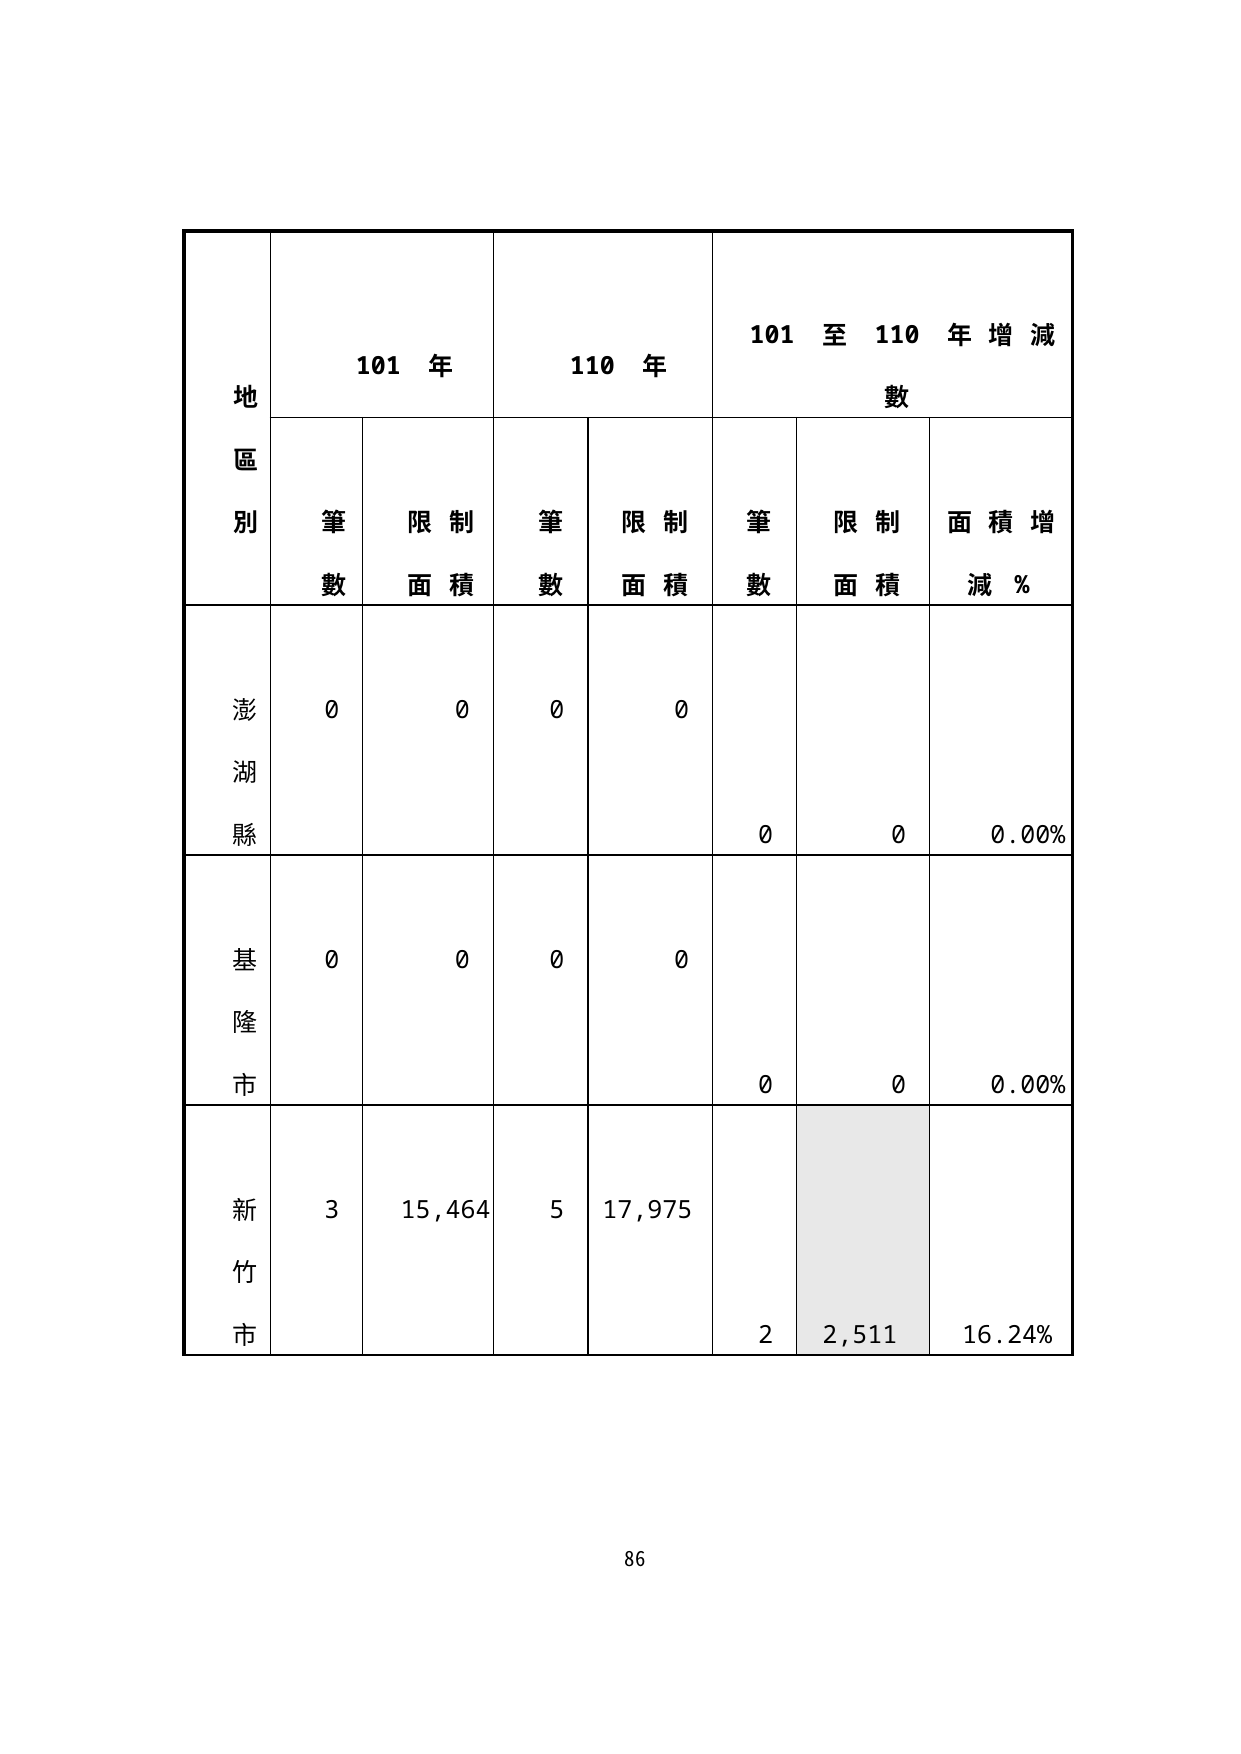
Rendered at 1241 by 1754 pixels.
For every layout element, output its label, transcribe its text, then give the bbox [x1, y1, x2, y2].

table_cell 2 [713, 1106, 796, 1354]
table_cell 限制面積 [797, 418, 929, 604]
table_cell 筆數 [271, 418, 362, 604]
table_cell 0 [797, 606, 929, 854]
table_cell 基隆市 [186, 856, 270, 1104]
table_cell 0 [271, 856, 362, 1104]
table_header 地區別 [186, 233, 270, 604]
table_cell 面積增減% [930, 418, 1071, 604]
table_cell 0 [363, 856, 493, 1104]
table_cell 新竹市 [186, 1106, 270, 1354]
table_header 101年 [271, 233, 493, 417]
table_cell 0 [713, 856, 796, 1104]
table_cell 0 [494, 606, 587, 854]
table_cell 0.00% [930, 856, 1071, 1104]
table_cell 澎湖縣 [186, 606, 270, 854]
table_cell 0 [271, 606, 362, 854]
table_cell 0 [589, 606, 712, 854]
table_cell 2,511 [797, 1106, 929, 1354]
table_cell 3 [271, 1106, 362, 1354]
table_cell 5 [494, 1106, 587, 1354]
table_cell 0 [797, 856, 929, 1104]
table_cell 0 [713, 606, 796, 854]
table_cell 0 [363, 606, 493, 854]
table_cell 0 [494, 856, 587, 1104]
table_cell 筆數 [713, 418, 796, 604]
table_cell 16.24% [930, 1106, 1071, 1354]
table_cell 17,975 [589, 1106, 712, 1354]
table_header 110年 [494, 233, 712, 417]
table_cell 15,464 [363, 1106, 493, 1354]
table_cell 筆數 [494, 418, 587, 604]
table_cell 0.00% [930, 606, 1071, 854]
table_cell 限制面積 [363, 418, 493, 604]
table_header 101至110年增減數 [713, 233, 1071, 417]
table_cell 0 [589, 856, 712, 1104]
table_cell 限制面積 [589, 418, 712, 604]
